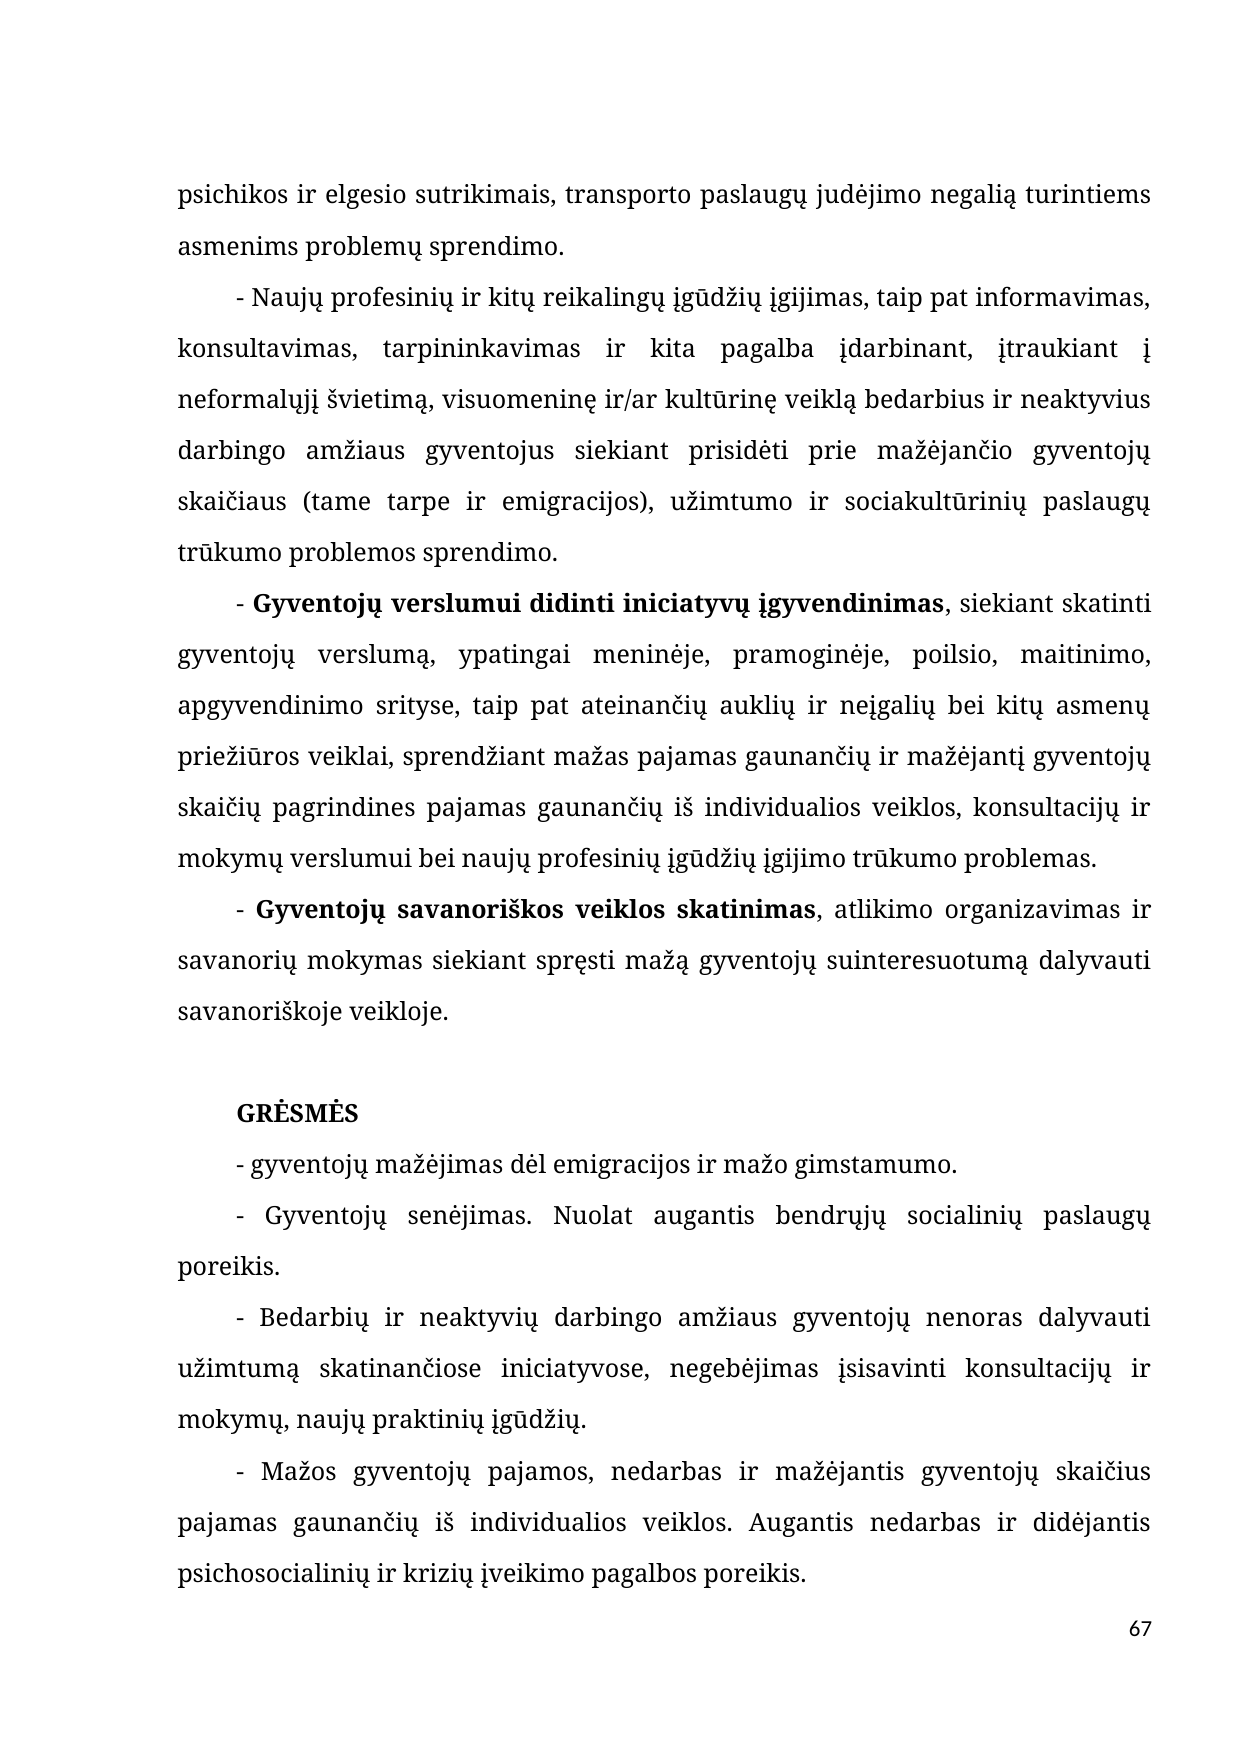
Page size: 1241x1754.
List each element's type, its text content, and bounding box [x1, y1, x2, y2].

text GRĖSMĖS [177, 1096, 1152, 1130]
text - Bedarbių ir neaktyvių darbingo amžiaus gyventojų nenoras dalyvauti užimtumą skatinančiose iniciatyvose, negebėjimas įsisavinti konsultacijų ir mokymų, naujų praktinių įgūdžių. [177, 1300, 1152, 1436]
text - gyventojų mažėjimas dėl emigracijos ir mažo gimstamumo. [177, 1147, 1152, 1181]
text - Gyventojų savanoriškos veiklos skatinimas, atlikimo organizavimas ir savanorių mokymas siekiant spręsti mažą gyventojų suinteresuotumą dalyvauti savanoriškoje veikloje. [177, 892, 1152, 1028]
text - Gyventojų senėjimas. Nuolat augantis bendrųjų socialinių paslaugų poreikis. [177, 1198, 1152, 1283]
text - Naujų profesinių ir kitų reikalingų įgūdžių įgijimas, taip pat informavimas, konsultavimas, tarpininkavimas ir kita pagalba įdarbinant, įtraukiant į neformalųjį švietimą, visuomeninę ir/ar kultūrinę veiklą bedarbius ir neaktyvius darbingo amžiaus gyventojus siekiant prisidėti prie mažėjančio gyventojų skaičiaus (tame tarpe ir emigracijos), užimtumo ir sociakultūrinių paslaugų trūkumo problemos sprendimo. [177, 279, 1152, 568]
text psichikos ir elgesio sutrikimais, transporto paslaugų judėjimo negalią turintiems asmenims problemų sprendimo. [177, 177, 1152, 262]
text - Mažos gyventojų pajamos, nedarbas ir mažėjantis gyventojų skaičius pajamas gaunančių iš individualios veiklos. Augantis nedarbas ir didėjantis psichosocialinių ir krizių įveikimo pagalbos poreikis. [177, 1453, 1152, 1589]
text - Gyventojų verslumui didinti iniciatyvų įgyvendinimas, siekiant skatinti gyventojų verslumą, ypatingai meninėje, pramoginėje, poilsio, maitinimo, apgyvendinimo srityse, taip pat ateinančių auklių ir neįgalių bei kitų asmenų priežiūros veiklai, sprendžiant mažas pajamas gaunančių ir mažėjantį gyventojų skaičių pagrindines pajamas gaunančių iš individualios veiklos, konsultacijų ir mokymų verslumui bei naujų profesinių įgūdžių įgijimo trūkumo problemas. [177, 586, 1152, 875]
